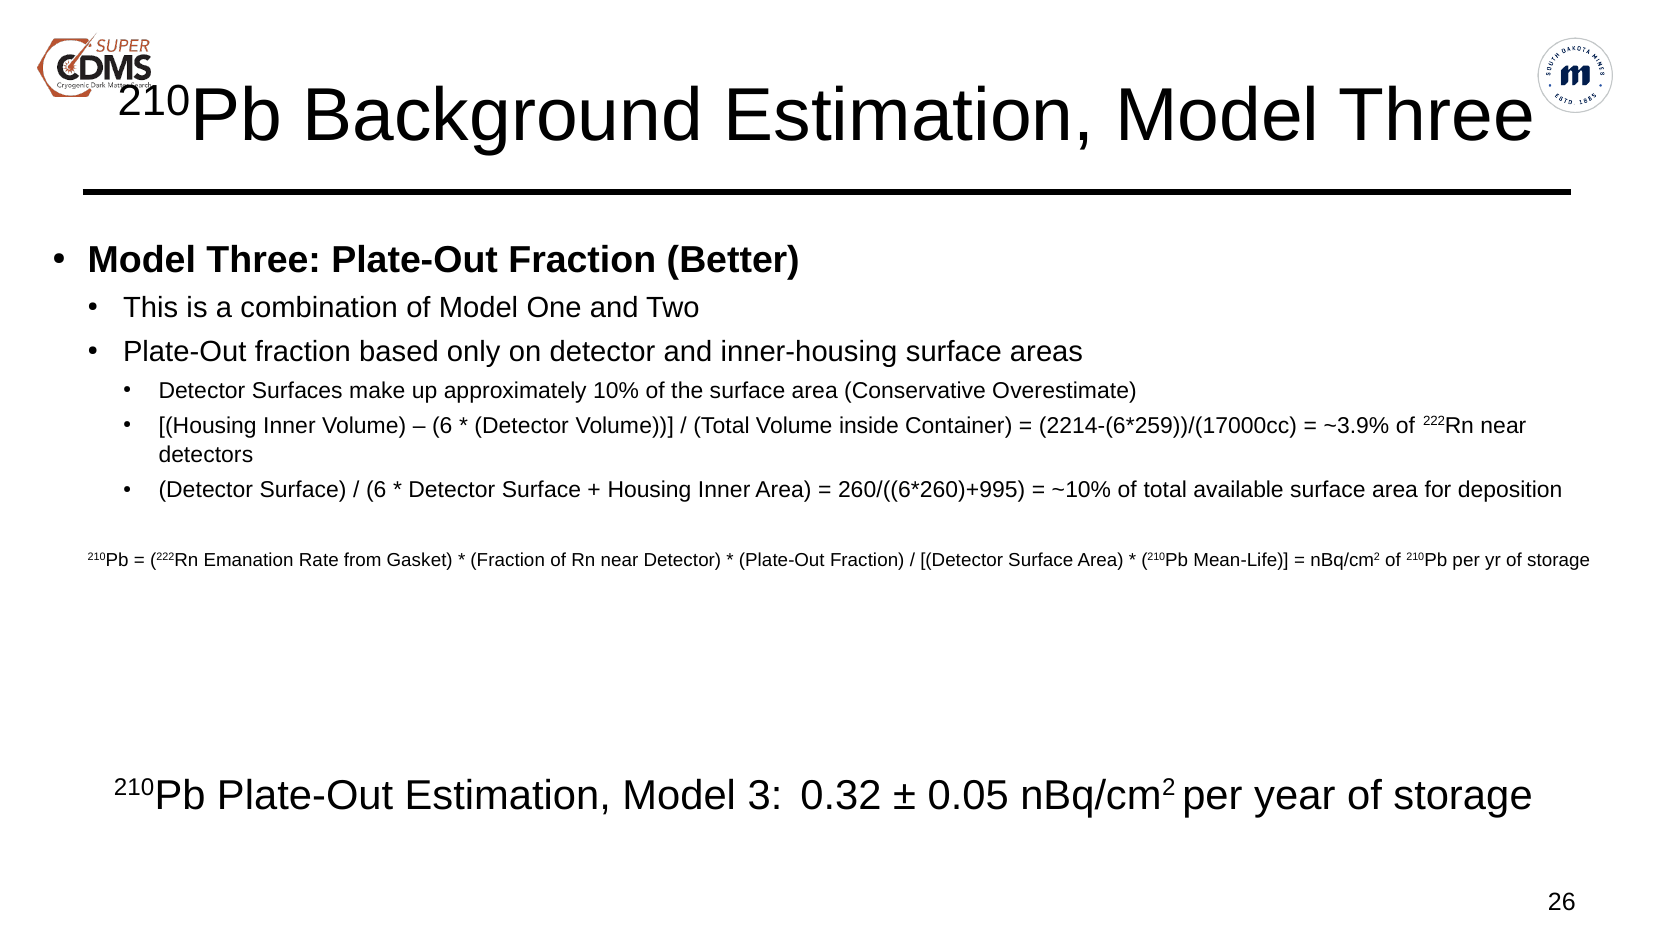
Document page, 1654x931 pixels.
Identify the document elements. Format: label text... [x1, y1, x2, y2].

picture [37, 32, 151, 97]
title 210Pb Background Estimation, Model Three [82, 37, 1571, 193]
picture [1571, 37, 1613, 113]
text_box Model Three: Plate-Out Fraction (Better) This is a combination of Model One and Two Plate-Out fraction based only on detector and inner-housing surface areas Detector Surfaces make up approximately 10% of the surface area (Conservative Overestimate) [(Housing Inner Volume) – (6 * (Detector Volume))] / (Total Volume inside Container) = (2214-(6*259))/(17000cc) = ~3.9% of 222Rn near detectors (Detector Surface) / (6 * Detector Surface + Housing Inner Area) = 260/((6*260)+995) = ~10% of total available surface area for deposition 210Pb = (222Rn Emanation Rate from Gasket) * (Fraction of Rn near Detector) * (Plate-Out Fraction) / [(Detector Surface Area) * (210Pb Mean-Life)] = nBq/cm2 of 210Pb per yr of storage [37, 225, 1613, 563]
text_box 210Pb Plate-Out Estimation, Model 3: 0.32 ± 0.05 nBq/cm2 per year of storage [73, 757, 1574, 833]
